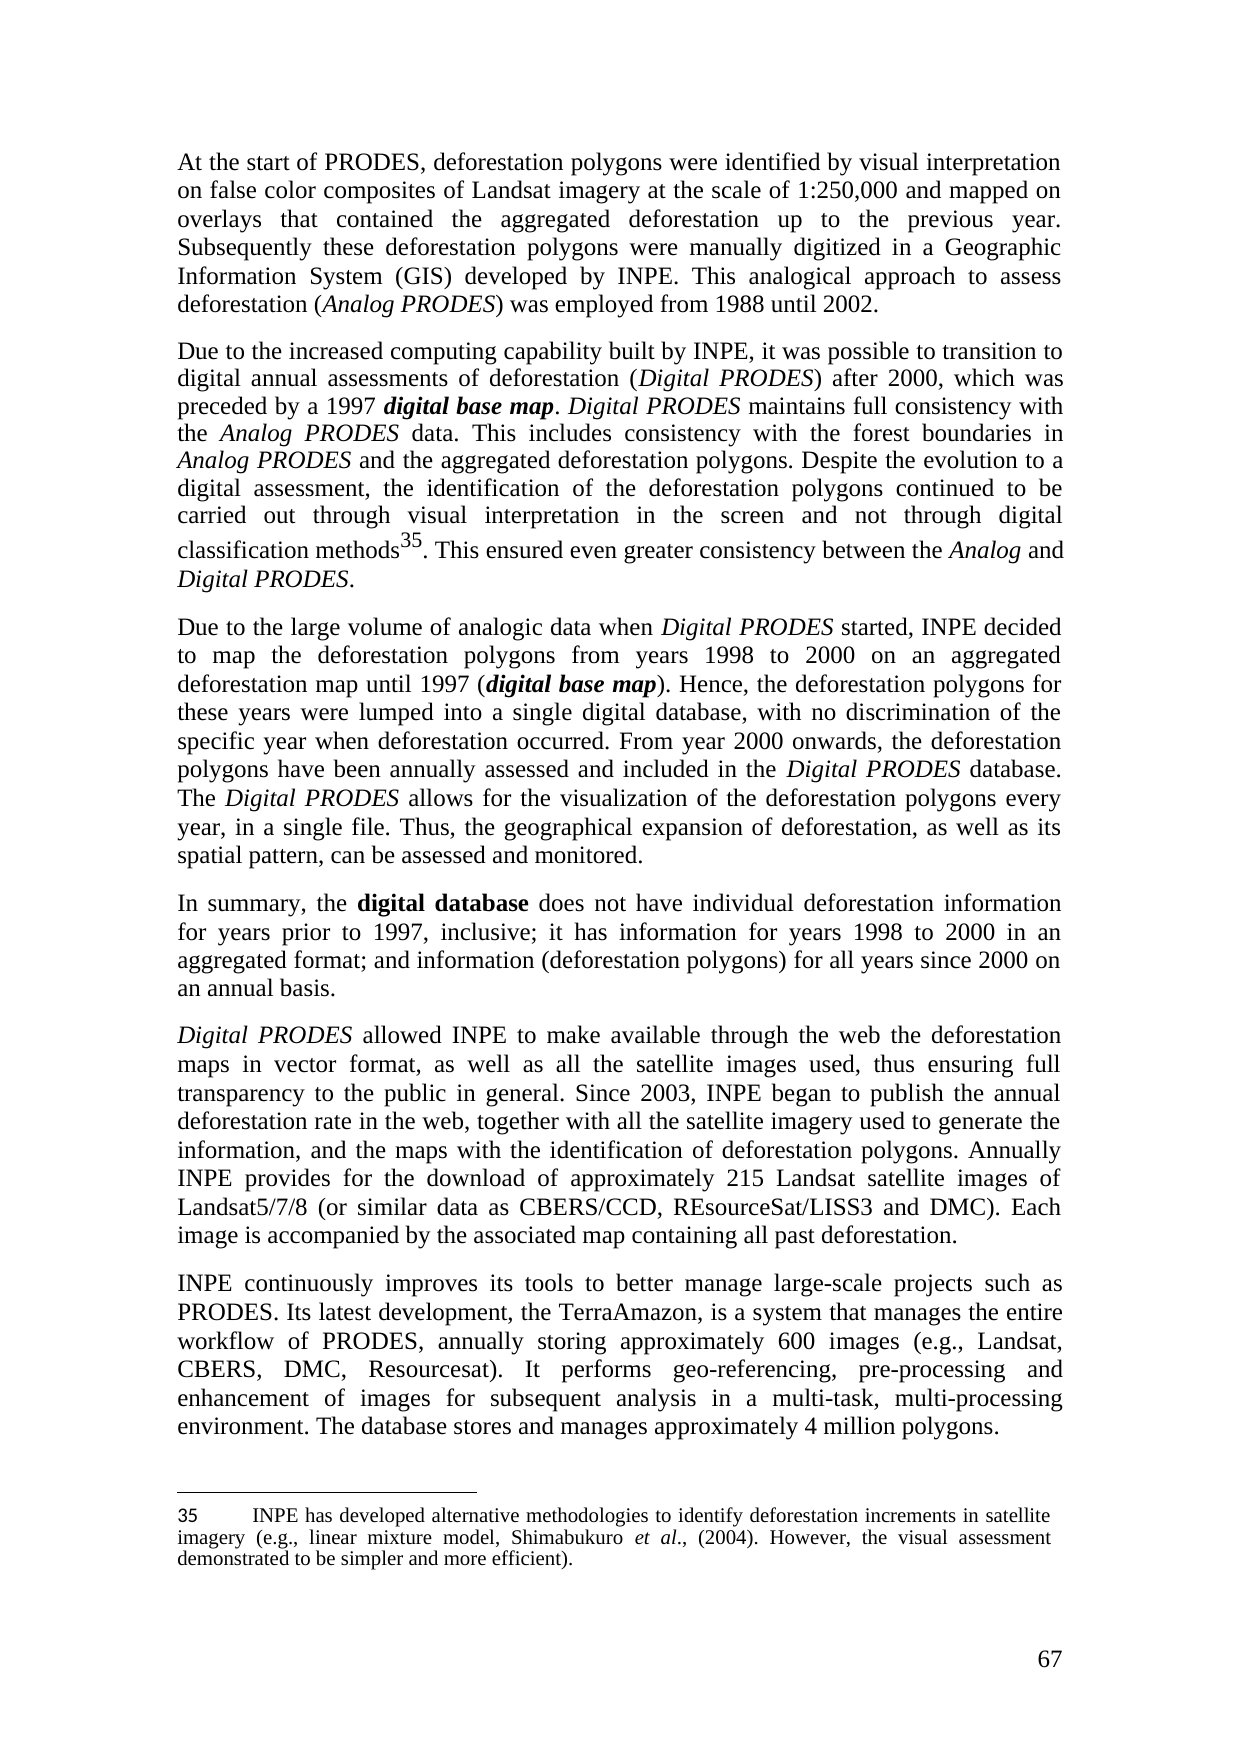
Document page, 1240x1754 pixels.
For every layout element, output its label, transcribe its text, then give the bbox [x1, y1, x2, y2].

text Digital PRODES allowed INPE to make available through the web the deforestation maps in vector format, as well as all the satellite images used, thus ensuring full transparency to the public in general. Since 2003, INPE began to publish the annual deforestation rate in the web, together with all the satellite imagery used to generate the information, and the maps with the identification of deforestation polygons. Annually INPE provides for the download of approximately 215 Landsat satellite images of Landsat5/7/8 (or similar data as CBERS/CCD, REsourceSat/LISS3 and DMC). Each image is accompanied by the associated map containing all past deforestation. [177, 1021, 1062, 1249]
text 67 [1037, 1644, 1089, 1672]
list INPE has developed alternative methodologies to identify deforestation increments in satellite imagery (e.g., linear mixture model, Shimabukuro et al., (2004). However, the visual assessment demonstrated to be simpler and more efficient). [177, 1505, 1051, 1570]
text INPE continuously improves its tools to better manage large-scale projects such as PRODES. Its latest development, the TerraAmazon, is a system that manages the entire workflow of PRODES, annually storing approximately 600 images (e.g., Landsat, CBERS, DMC, Resourcesat). It performs geo-referencing, pre-processing and enhancement of images for subsequent analysis in a multi-task, multi-processing environment. The database stores and manages approximately 4 million polygons. [177, 1269, 1064, 1440]
text At the start of PRODES, deforestation polygons were identified by visual interpretation on false color composites of Landsat imagery at the scale of 1:250,000 and mapped on overlays that contained the aggregated deforestation up to the previous year. Subsequently these deforestation polygons were manually digitized in a Geographic Information System (GIS) developed by INPE. This analogical approach to assess deforestation (Analog PRODES) was employed from 1988 until 2002. [177, 147, 1062, 318]
text Due to the increased computing capability built by INPE, it was possible to transition to digital annual assessments of deforestation (Digital PRODES) after 2000, which was preceded by a 1997 digital base map. Digital PRODES maintains full consistency with the Analog PRODES data. This includes consistency with the forest boundaries in Analog PRODES and the aggregated deforestation polygons. Despite the evolution to a digital assessment, the identification of the deforestation polygons continued to be carried out through visual interpretation in the screen and not through digital classification methods35. This ensured even greater consistency between the Analog and Digital PRODES. [177, 337, 1064, 593]
text In summary, the digital database does not have individual deforestation information for years prior to 1997, inclusive; it has information for years 1998 to 2000 in an aggregated format; and information (deforestation polygons) for all years since 2000 on an annual basis. [177, 889, 1062, 1002]
text Due to the large volume of analogic data when Digital PRODES started, INPE decided to map the deforestation polygons from years 1998 to 2000 on an aggregated deforestation map until 1997 (digital base map). Hence, the deforestation polygons for these years were lumped into a single digital database, with no discrimination of the specific year when deforestation occurred. From year 2000 onwards, the deforestation polygons have been annually assessed and included in the Digital PRODES database. The Digital PRODES allows for the visualization of the deforestation polygons every year, in a single file. Thus, the geographical expansion of deforestation, as well as its spatial pattern, can be assessed and monitored. [177, 612, 1062, 869]
